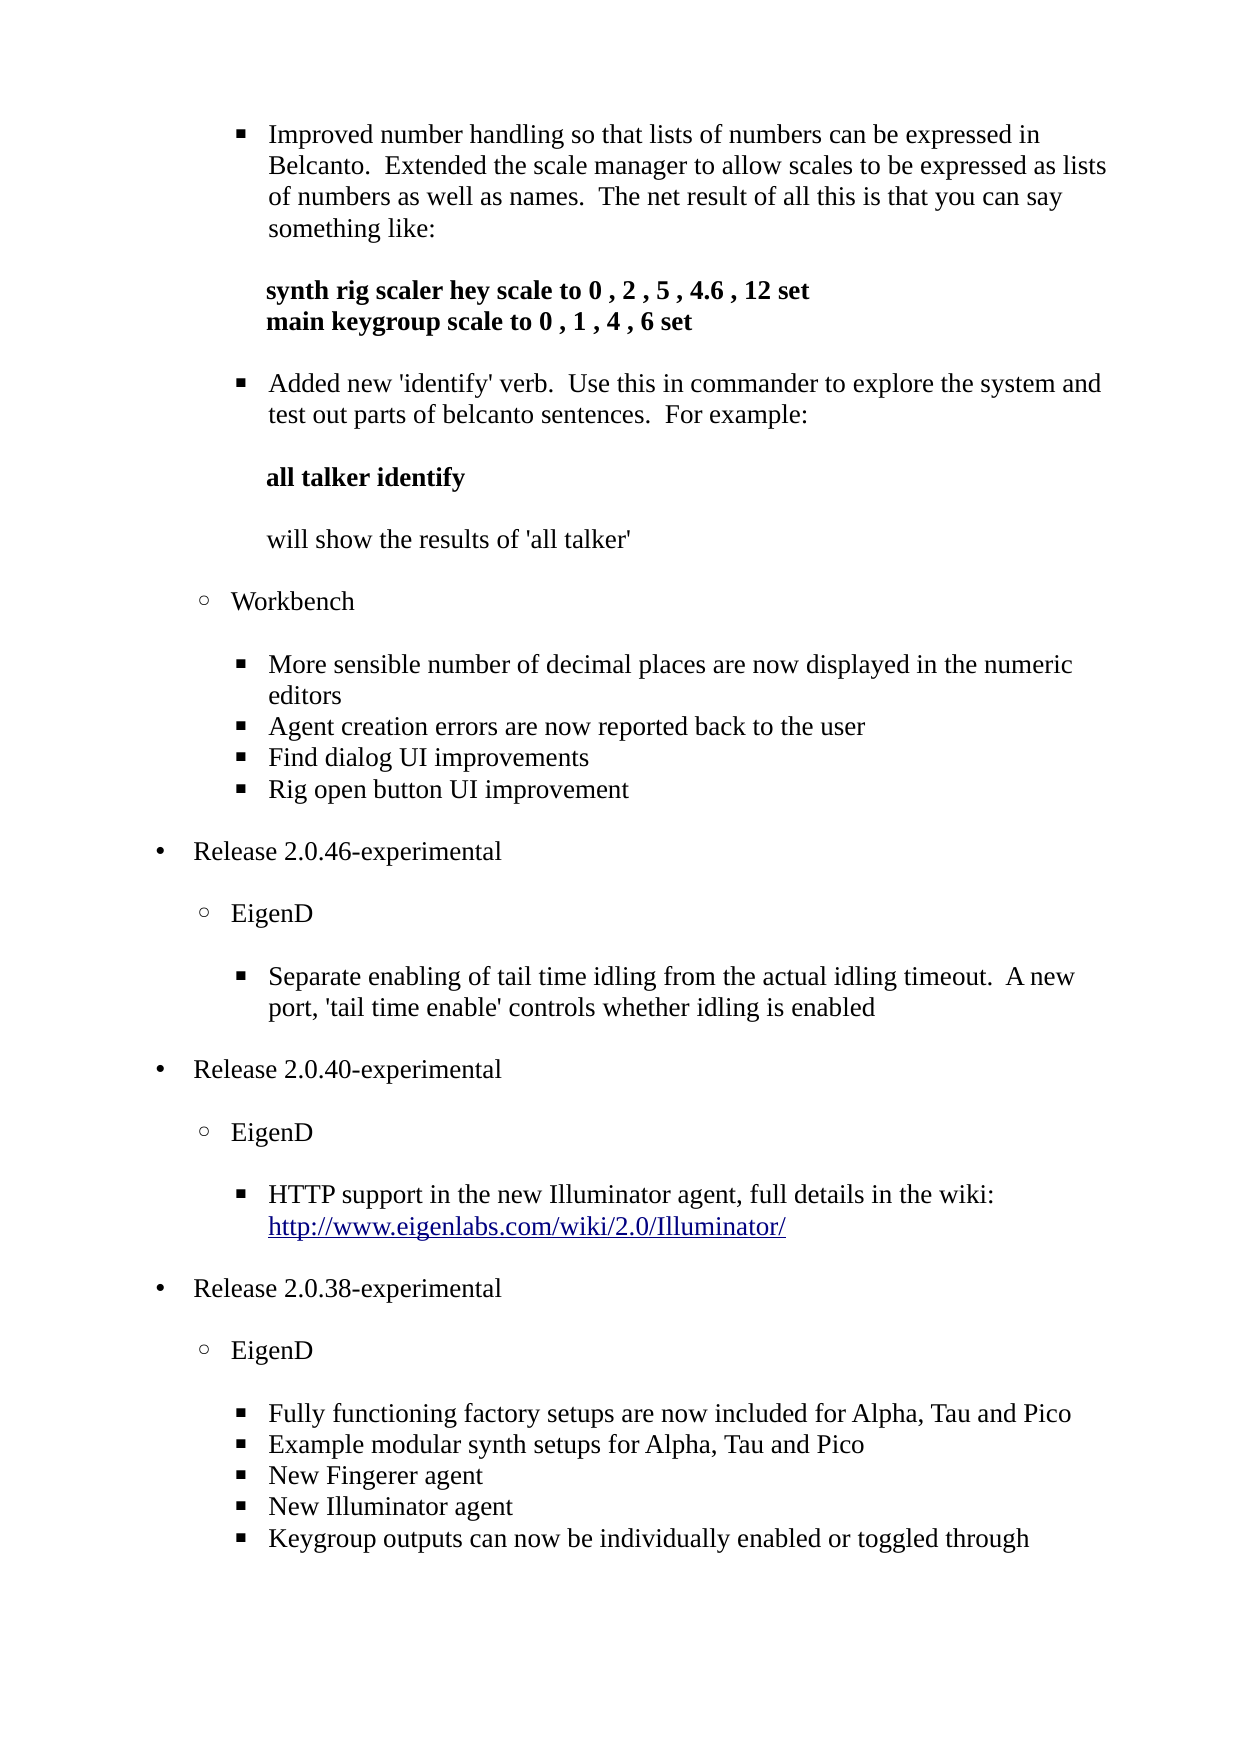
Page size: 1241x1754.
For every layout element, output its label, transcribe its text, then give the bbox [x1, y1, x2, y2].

list Fully functioning factory setups are now included for Alpha, Tau and Pico [231, 1397, 1122, 1428]
list Workbench [193, 586, 1122, 617]
list EigenD [193, 1116, 1122, 1147]
list More sensible number of decimal places are now displayed in the numeric editors [231, 648, 1122, 710]
list Added new 'identify' verb. Use this in commander to explore the system and test out parts of belcanto sentences. For example: [231, 367, 1122, 430]
list Improved number handling so that lists of numbers can be expressed in Belcanto. Extended the scale manager to allow scales to be expressed as lists of numbers as well as names. The net result of all this is that you can say something like: [231, 118, 1122, 243]
list Separate enabling of tail time idling from the actual idling timeout. A new port, 'tail time enable' controls whether idling is enabled [231, 960, 1122, 1022]
text main keygroup scale to 0 , 1 , 4 , 6 set [266, 305, 1122, 336]
text all talker identify [118, 461, 1122, 492]
list Find dialog UI improvements [231, 742, 1122, 773]
list EigenD [193, 1334, 1122, 1366]
list New Fingerer agent [231, 1459, 1122, 1490]
list Keygroup outputs can now be individually enabled or toggled through [231, 1522, 1122, 1553]
list EigenD [193, 898, 1122, 929]
list HTTP support in the new Illuminator agent, full details in the wiki: http://www.eigenlabs.com/wiki/2.0/Illuminator/ [231, 1178, 1122, 1241]
list Agent creation errors are now reported back to the user [231, 710, 1122, 742]
list Example modular synth setups for Alpha, Tau and Pico [231, 1428, 1122, 1459]
list Release 2.0.40-experimental [156, 1053, 1122, 1085]
list Rig open button UI improvement [231, 773, 1122, 804]
text synth rig scaler hey scale to 0 , 2 , 5 , 4.6 , 12 set [118, 274, 1122, 305]
list Release 2.0.38-experimental [156, 1272, 1122, 1303]
list New Illuminator agent [231, 1490, 1122, 1522]
text will show the results of 'all talker' [192, 523, 1122, 554]
list Release 2.0.46-experimental [156, 835, 1122, 866]
